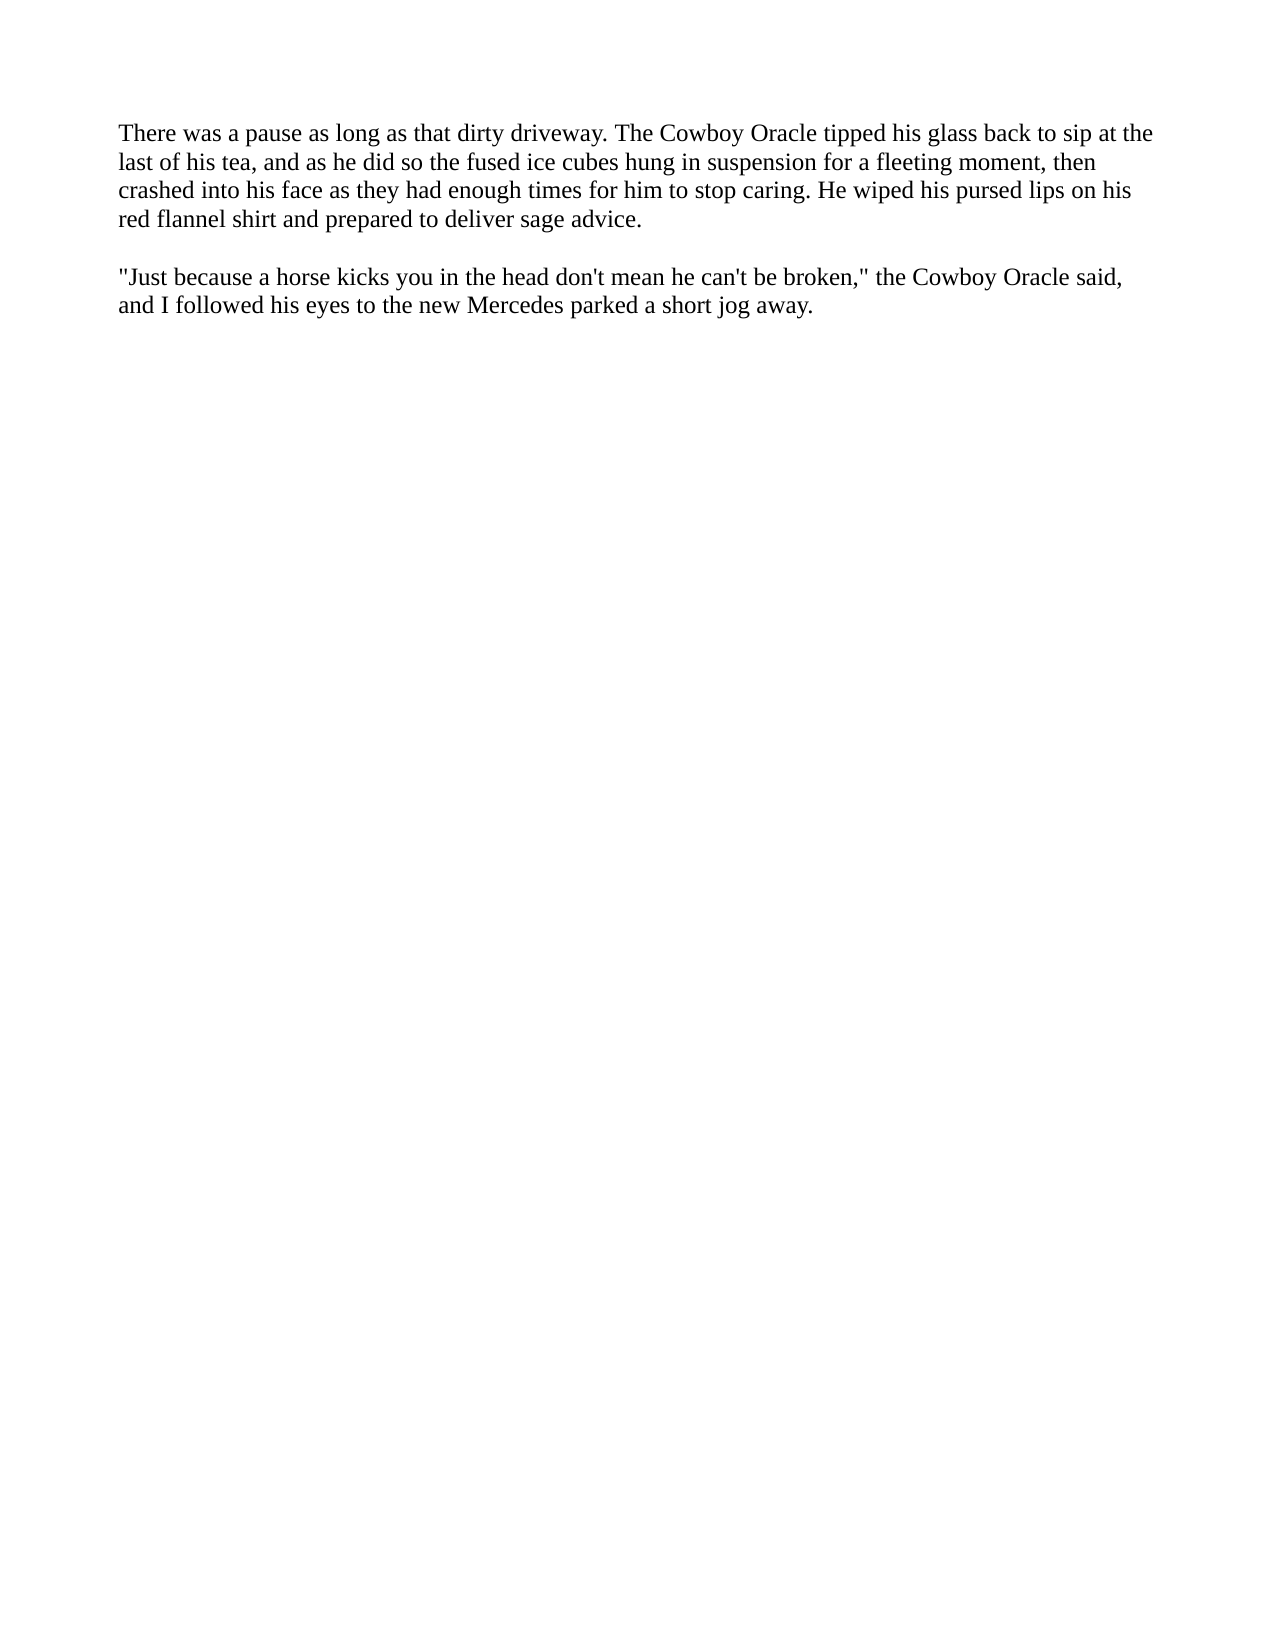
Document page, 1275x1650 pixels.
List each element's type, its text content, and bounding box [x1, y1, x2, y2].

text There was a pause as long as that dirty driveway. The Cowboy Oracle tipped his glass back to sip at the last of his tea, and as he did so the fused ice cubes hung in suspension for a fleeting moment, then crashed into his face as they had enough times for him to stop caring. He wiped his pursed lips on his red flannel shirt and prepared to deliver sage advice. "Just because a horse kicks you in the head don't mean he can't be broken," the Cowboy Oracle said, and I followed his eyes to the new Mercedes parked a short jog away. [118, 118, 1157, 319]
